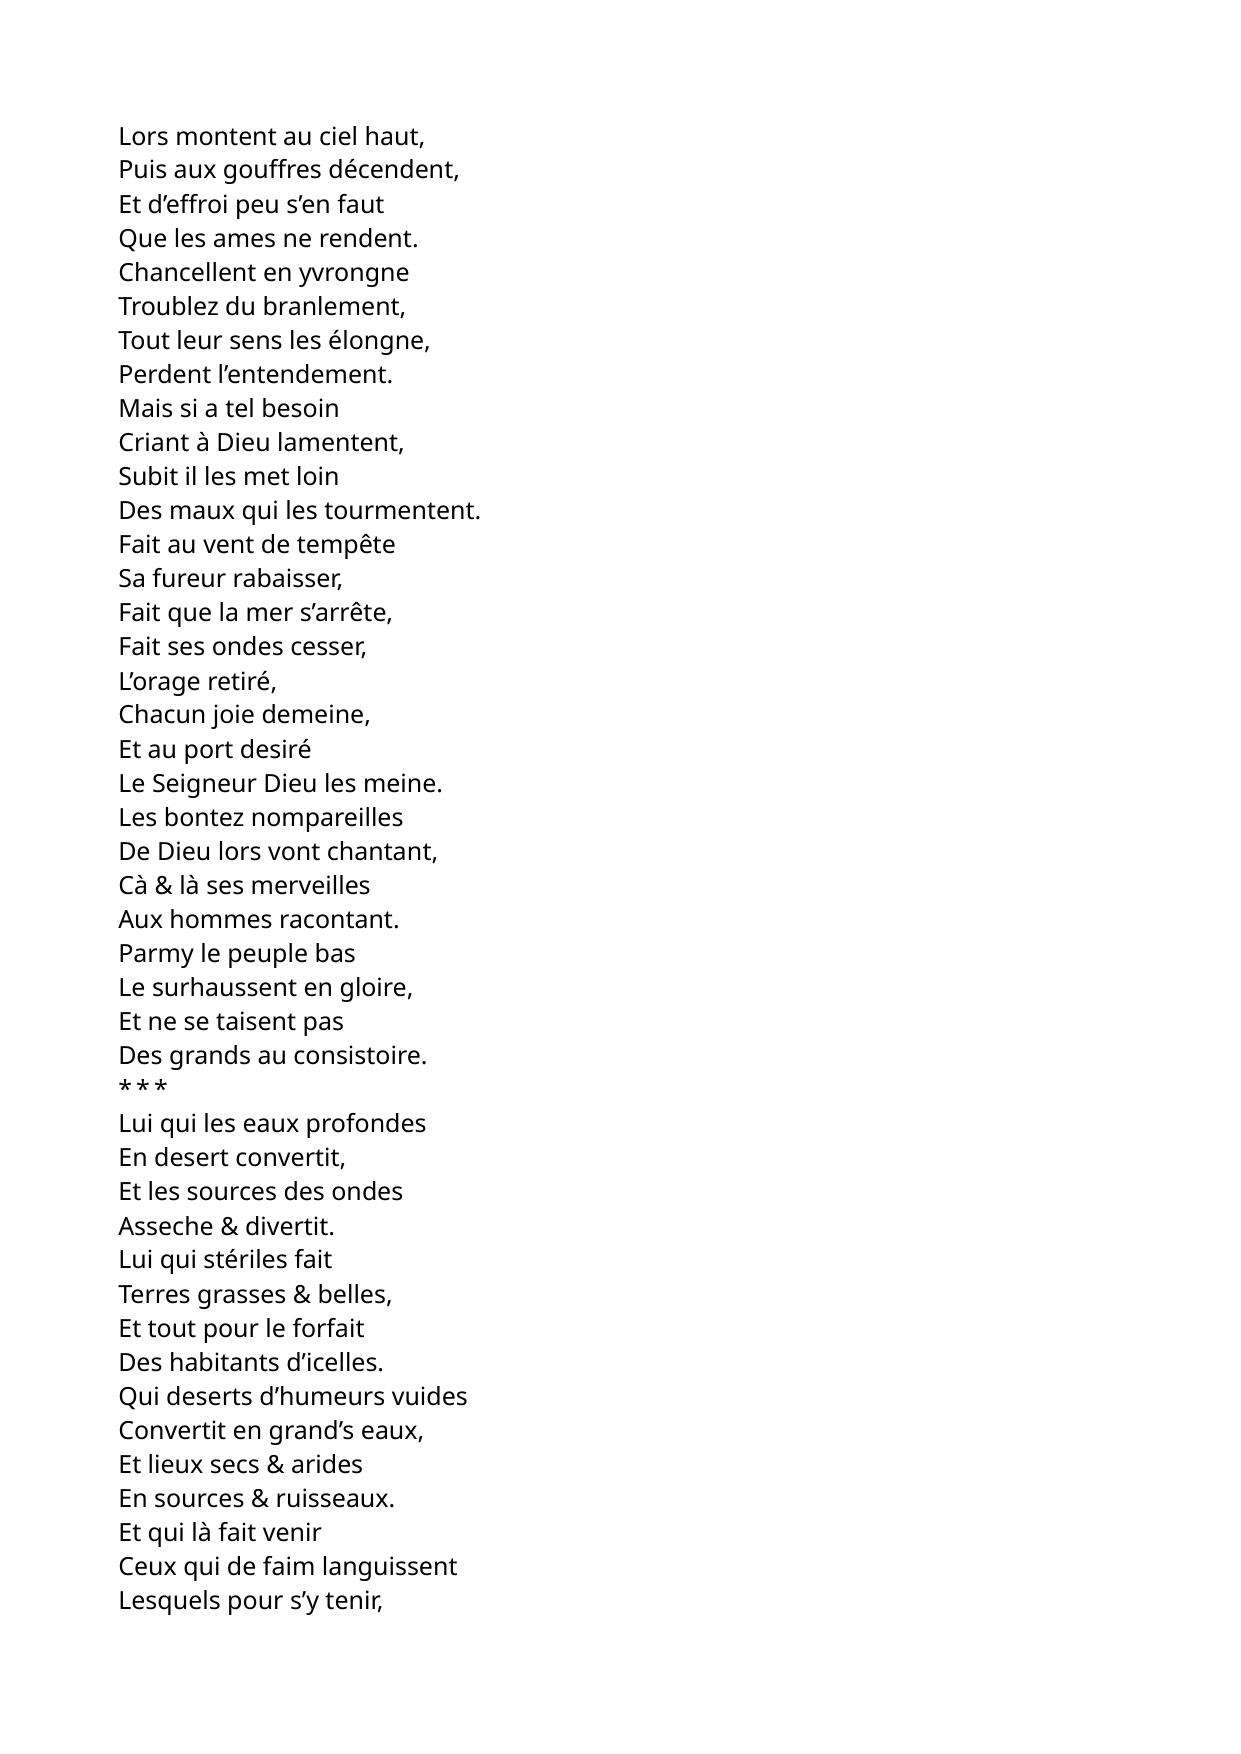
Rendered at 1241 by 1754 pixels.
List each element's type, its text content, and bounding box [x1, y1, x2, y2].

text En desert convertit, [118, 1140, 1122, 1174]
text Sa fureur rabaisser, [118, 561, 1122, 595]
text L’orage retiré, [118, 663, 1122, 697]
text Qui deserts d’humeurs vuides [118, 1378, 1122, 1412]
text Lors montent au ciel haut, [118, 118, 1122, 152]
text Cà & là ses merveilles [118, 867, 1122, 902]
text Des maux qui les tourmentent. [118, 493, 1122, 527]
text Parmy le peuple bas [118, 936, 1122, 970]
text En sources & ruisseaux. [118, 1481, 1122, 1515]
text Fait ses ondes cesser, [118, 629, 1122, 663]
text Et les sources des ondes [118, 1174, 1122, 1208]
text Lui qui stériles fait [118, 1242, 1122, 1276]
text Chancellent en yvrongne [118, 254, 1122, 288]
text Des grands au consistoire. [118, 1038, 1122, 1072]
text Les bontez nompareilles [118, 799, 1122, 833]
text Terres grasses & belles, [118, 1276, 1122, 1310]
text Puis aux gouffres décendent, [118, 152, 1122, 186]
text Et qui là fait venir [118, 1515, 1122, 1549]
text Asseche & divertit. [118, 1208, 1122, 1242]
text Le surhaussent en gloire, [118, 970, 1122, 1004]
text Convertit en grand’s eaux, [118, 1412, 1122, 1447]
text Lui qui les eaux profondes [118, 1106, 1122, 1140]
text Troublez du branlement, [118, 288, 1122, 322]
text Des habitants d’icelles. [118, 1344, 1122, 1378]
text Et au port desiré [118, 731, 1122, 765]
text Tout leur sens les élongne, [118, 322, 1122, 357]
text Et tout pour le forfait [118, 1310, 1122, 1344]
text De Dieu lors vont chantant, [118, 833, 1122, 867]
text Et lieux secs & arides [118, 1447, 1122, 1481]
text Lesquels pour s’y tenir, [118, 1583, 1122, 1617]
text Subit il les met loin [118, 459, 1122, 493]
text Fait que la mer s’arrête, [118, 595, 1122, 629]
text Le Seigneur Dieu les meine. [118, 765, 1122, 799]
text Et d’effroi peu s’en faut [118, 186, 1122, 220]
text Ceux qui de faim languissent [118, 1549, 1122, 1583]
text Perdent l’entendement. [118, 357, 1122, 391]
text Criant à Dieu lamentent, [118, 425, 1122, 459]
text Chacun joie demeine, [118, 697, 1122, 731]
text * * * [118, 1072, 1122, 1106]
text Que les ames ne rendent. [118, 220, 1122, 254]
text Aux hommes racontant. [118, 902, 1122, 936]
text Et ne se taisent pas [118, 1004, 1122, 1038]
text Mais si a tel besoin [118, 391, 1122, 425]
text Fait au vent de tempête [118, 527, 1122, 561]
